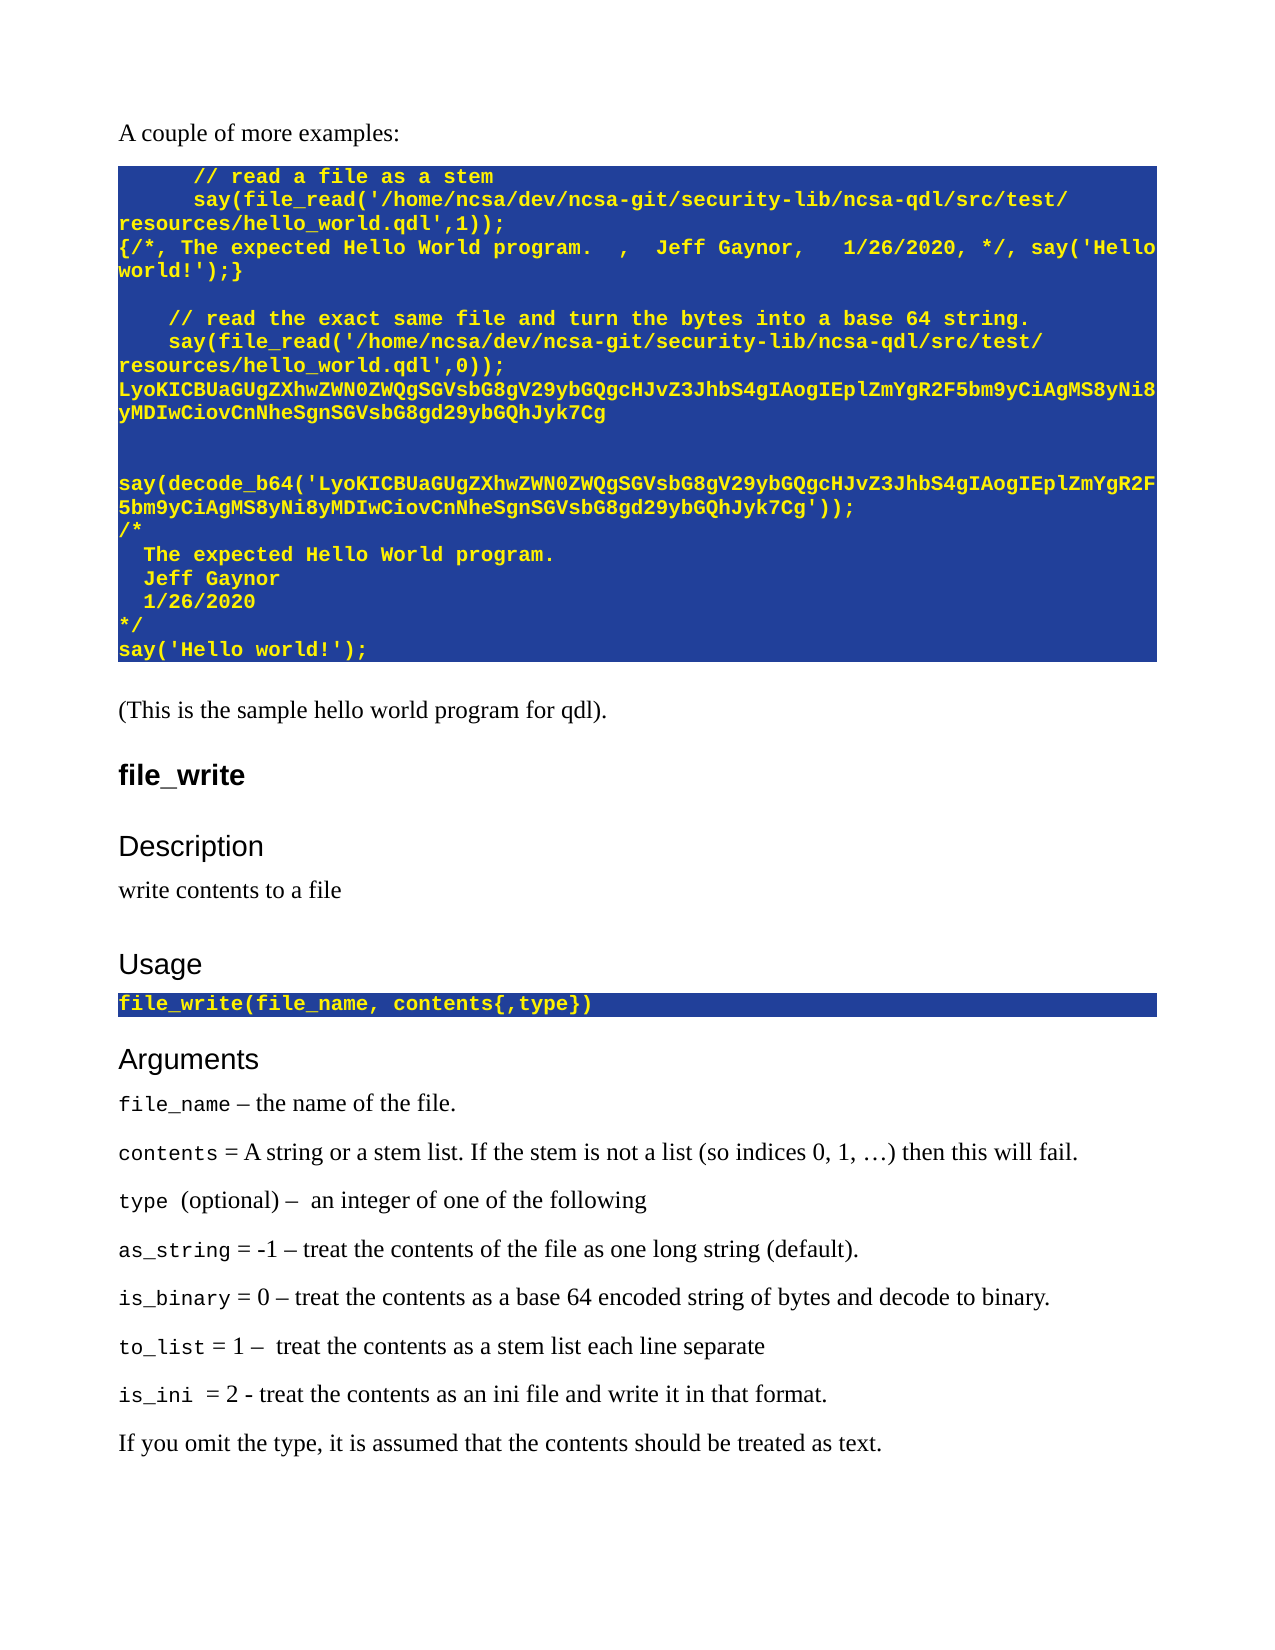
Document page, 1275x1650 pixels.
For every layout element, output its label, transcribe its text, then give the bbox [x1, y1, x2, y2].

text say(decode_b64('LyoKICBUaGUgZXhwZWN0ZWQgSGVsbG8gV29ybGQgcHJvZ3JhbS4gIAogIEplZmYgR2F5bm9yCiAgMS8yNi8yMDIwCiovCnNheSgnSGVsbG8gd29ybGQhJyk7Cg')); [118, 449, 1157, 520]
subtitle Usage [118, 947, 1157, 981]
text write contents to a file [118, 875, 1157, 903]
text LyoKICBUaGUgZXhwZWN0ZWQgSGVsbG8gV29ybGQgcHJvZ3JhbS4gIAogIEplZmYgR2F5bm9yCiAgMS8yNi8yMDIwCiovCnNheSgnSGVsbG8gd29ybGQhJyk7Cg [118, 378, 1157, 426]
text (This is the sample hello world program for qdl). [118, 662, 1157, 724]
text /* [118, 520, 1157, 544]
text say('Hello world!'); [118, 639, 1157, 662]
text If you omit the type, it is assumed that the contents should be treated as text. [118, 1428, 1157, 1457]
text to_list = 1 – treat the contents as a stem list each line separate [118, 1331, 1157, 1360]
subtitle Description [118, 829, 1157, 862]
text say(file_read('/home/ncsa/dev/ncsa-git/security-lib/ncsa-qdl/src/test/resources/hello_world.qdl',1)); [118, 189, 1157, 237]
text contents = A string or a stem list. If the stem is not a list (so indices 0, 1, …) then this will fail. [118, 1137, 1157, 1166]
text is_ini = 2 - treat the contents as an ini file and write it in that format. [118, 1379, 1157, 1409]
text {/*, The expected Hello World program. , Jeff Gaynor, 1/26/2020, */, say('Hello world!');} [118, 237, 1157, 284]
text A couple of more examples: [118, 118, 1157, 147]
subtitle file_write [118, 757, 1157, 791]
text as_string = -1 – treat the contents of the file as one long string (default). [118, 1234, 1157, 1263]
subtitle Arguments [118, 1042, 1157, 1076]
text 1/26/2020 [118, 591, 1157, 615]
text is_binary = 0 – treat the contents as a base 64 encoded string of bytes and decode to binary. [118, 1282, 1157, 1312]
text file_write(file_name, contents{,type}) [118, 993, 1157, 1017]
text type (optional) – an integer of one of the following [118, 1185, 1157, 1215]
text // read a file as a stem [118, 166, 1157, 189]
text file_name – the name of the file. [118, 1088, 1157, 1118]
text say(file_read('/home/ncsa/dev/ncsa-git/security-lib/ncsa-qdl/src/test/resources/hello_world.qdl',0)); [118, 331, 1157, 378]
text // read the exact same file and turn the bytes into a base 64 string. [118, 308, 1157, 331]
text Jeff Gaynor [118, 568, 1157, 591]
text The expected Hello World program. [118, 544, 1157, 568]
text */ [118, 615, 1157, 639]
